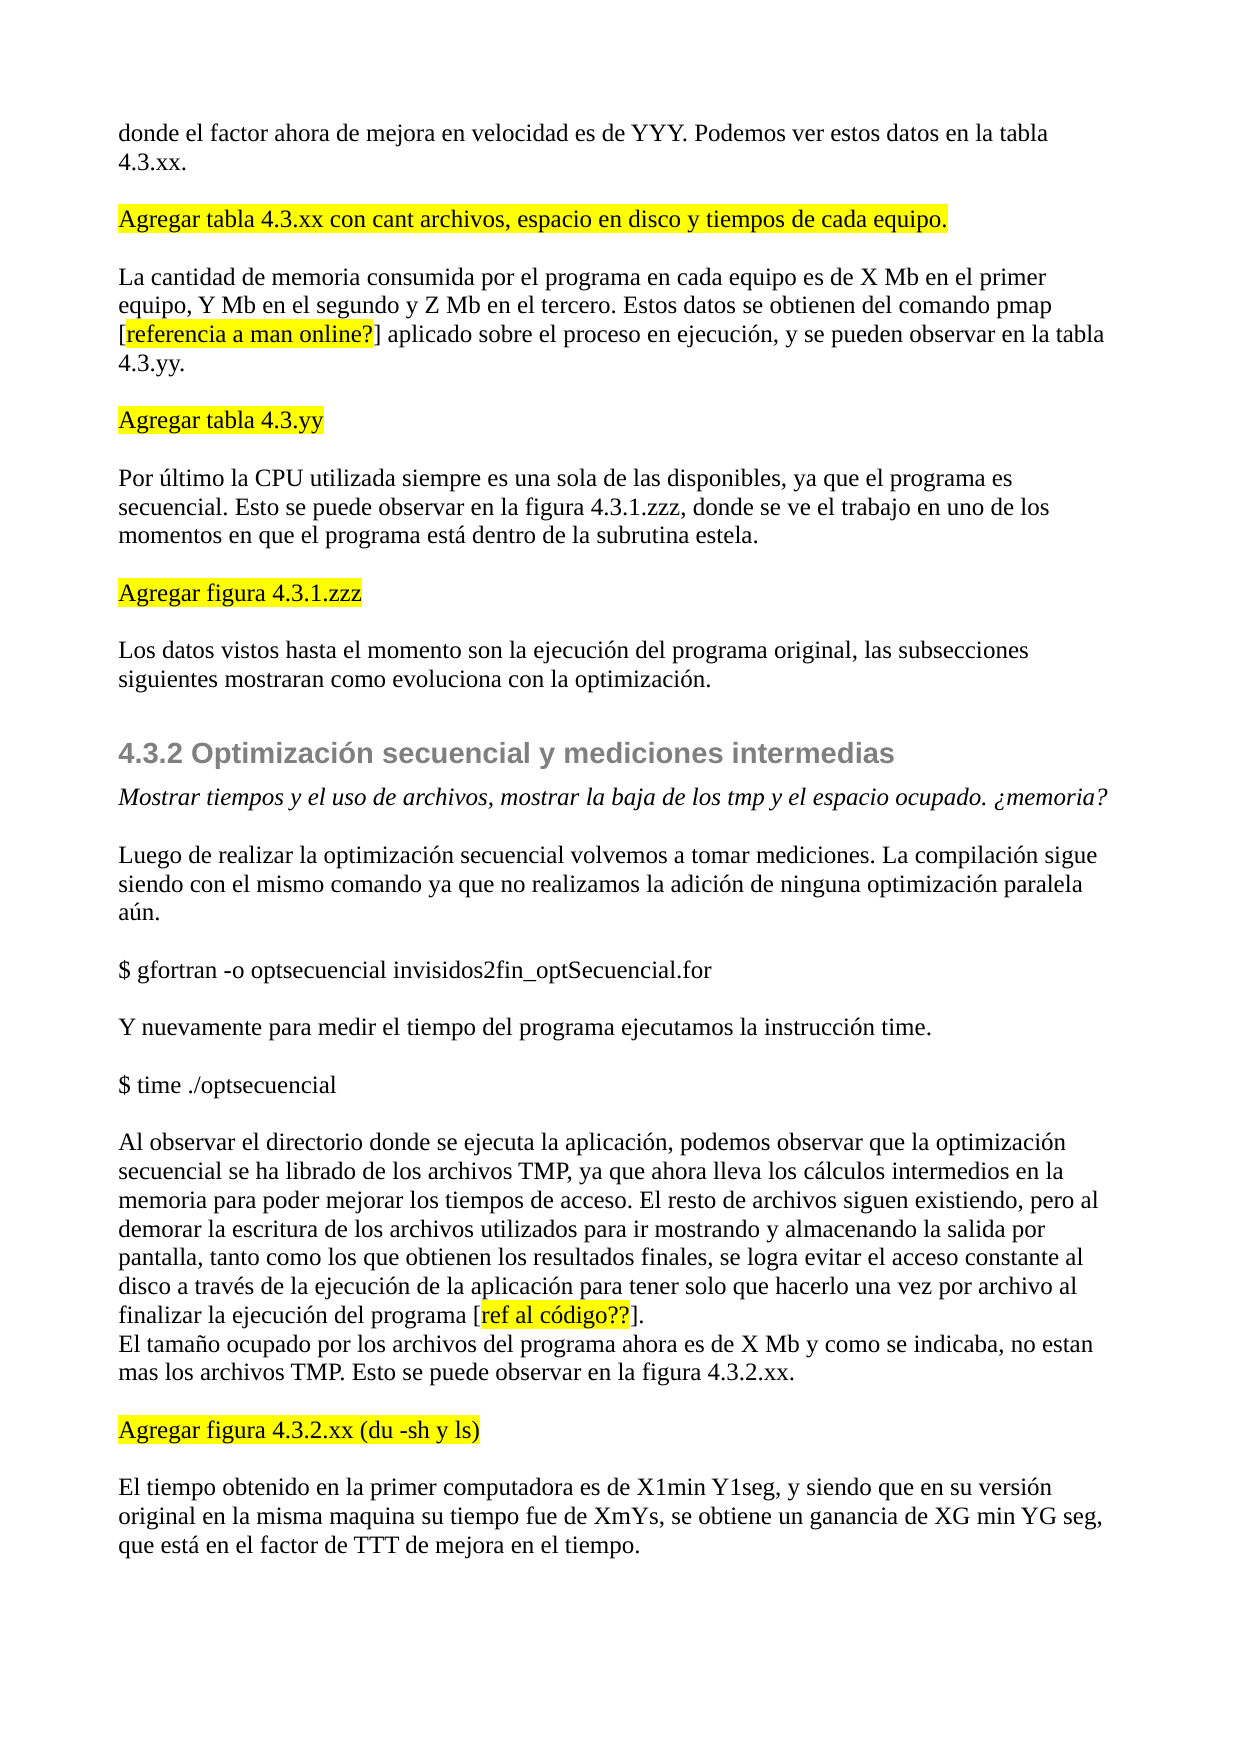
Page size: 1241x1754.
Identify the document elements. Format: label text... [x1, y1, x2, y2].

text donde el factor ahora de mejora en velocidad es de YYY. Podemos ver estos datos en la tabla 4.3.xx. [118, 118, 1122, 176]
text La cantidad de memoria consumida por el programa en cada equipo es de X Mb en el primer equipo, Y Mb en el segundo y Z Mb en el tercero. Estos datos se obtienen del comando pmap [referencia a man online?] aplicado sobre el proceso en ejecución, y se pueden observar en la tabla 4.3.yy. [118, 262, 1122, 377]
text Agregar tabla 4.3.yy [118, 406, 1122, 434]
text Luego de realizar la optimización secuencial volvemos a tomar mediciones. La compilación sigue siendo con el mismo comando ya que no realizamos la adición de ninguna optimización paralela aún. [118, 840, 1122, 926]
text $ gfortran -o optsecuencial invisidos2fin_optSecuencial.for [118, 955, 1122, 984]
text Y nuevamente para medir el tiempo del programa ejecutamos la instrucción time. [118, 1012, 1122, 1041]
text Los datos vistos hasta el momento son la ejecución del programa original, las subsecciones siguientes mostraran como evoluciona con la optimización. [118, 636, 1122, 693]
text Por último la CPU utilizada siempre es una sola de las disponibles, ya que el programa es secuencial. Esto se puede observar en la figura 4.3.1.zzz, donde se ve el trabajo en uno de los momentos en que el programa está dentro de la subrutina estela. [118, 463, 1122, 549]
text Agregar figura 4.3.1.zzz [118, 578, 1122, 607]
text Agregar tabla 4.3.xx con cant archivos, espacio en disco y tiempos de cada equipo. [118, 204, 1122, 233]
text $ time ./optsecuencial [118, 1070, 1122, 1099]
text Agregar figura 4.3.2.xx (du -sh y ls) [118, 1415, 1122, 1444]
subtitle 4.3.2 Optimización secuencial y mediciones intermedias [118, 736, 1122, 770]
text El tamaño ocupado por los archivos del programa ahora es de X Mb y como se indicaba, no estan mas los archivos TMP. Esto se puede observar en la figura 4.3.2.xx. [118, 1329, 1122, 1386]
text El tiempo obtenido en la primer computadora es de X1min Y1seg, y siendo que en su versión original en la misma maquina su tiempo fue de XmYs, se obtiene un ganancia de XG min YG seg, que está en el factor de TTT de mejora en el tiempo. [118, 1472, 1122, 1559]
text Mostrar tiempos y el uso de archivos, mostrar la baja de los tmp y el espacio ocupado. ¿memoria? [118, 782, 1122, 811]
text Al observar el directorio donde se ejecuta la aplicación, podemos observar que la optimización secuencial se ha librado de los archivos TMP, ya que ahora lleva los cálculos intermedios en la memoria para poder mejorar los tiempos de acceso. El resto de archivos siguen existiendo, pero al demorar la escritura de los archivos utilizados para ir mostrando y almacenando la salida por pantalla, tanto como los que obtienen los resultados finales, se logra evitar el acceso constante al disco a través de la ejecución de la aplicación para tener solo que hacerlo una vez por archivo al finalizar la ejecución del programa [ref al código??]. [118, 1127, 1122, 1329]
